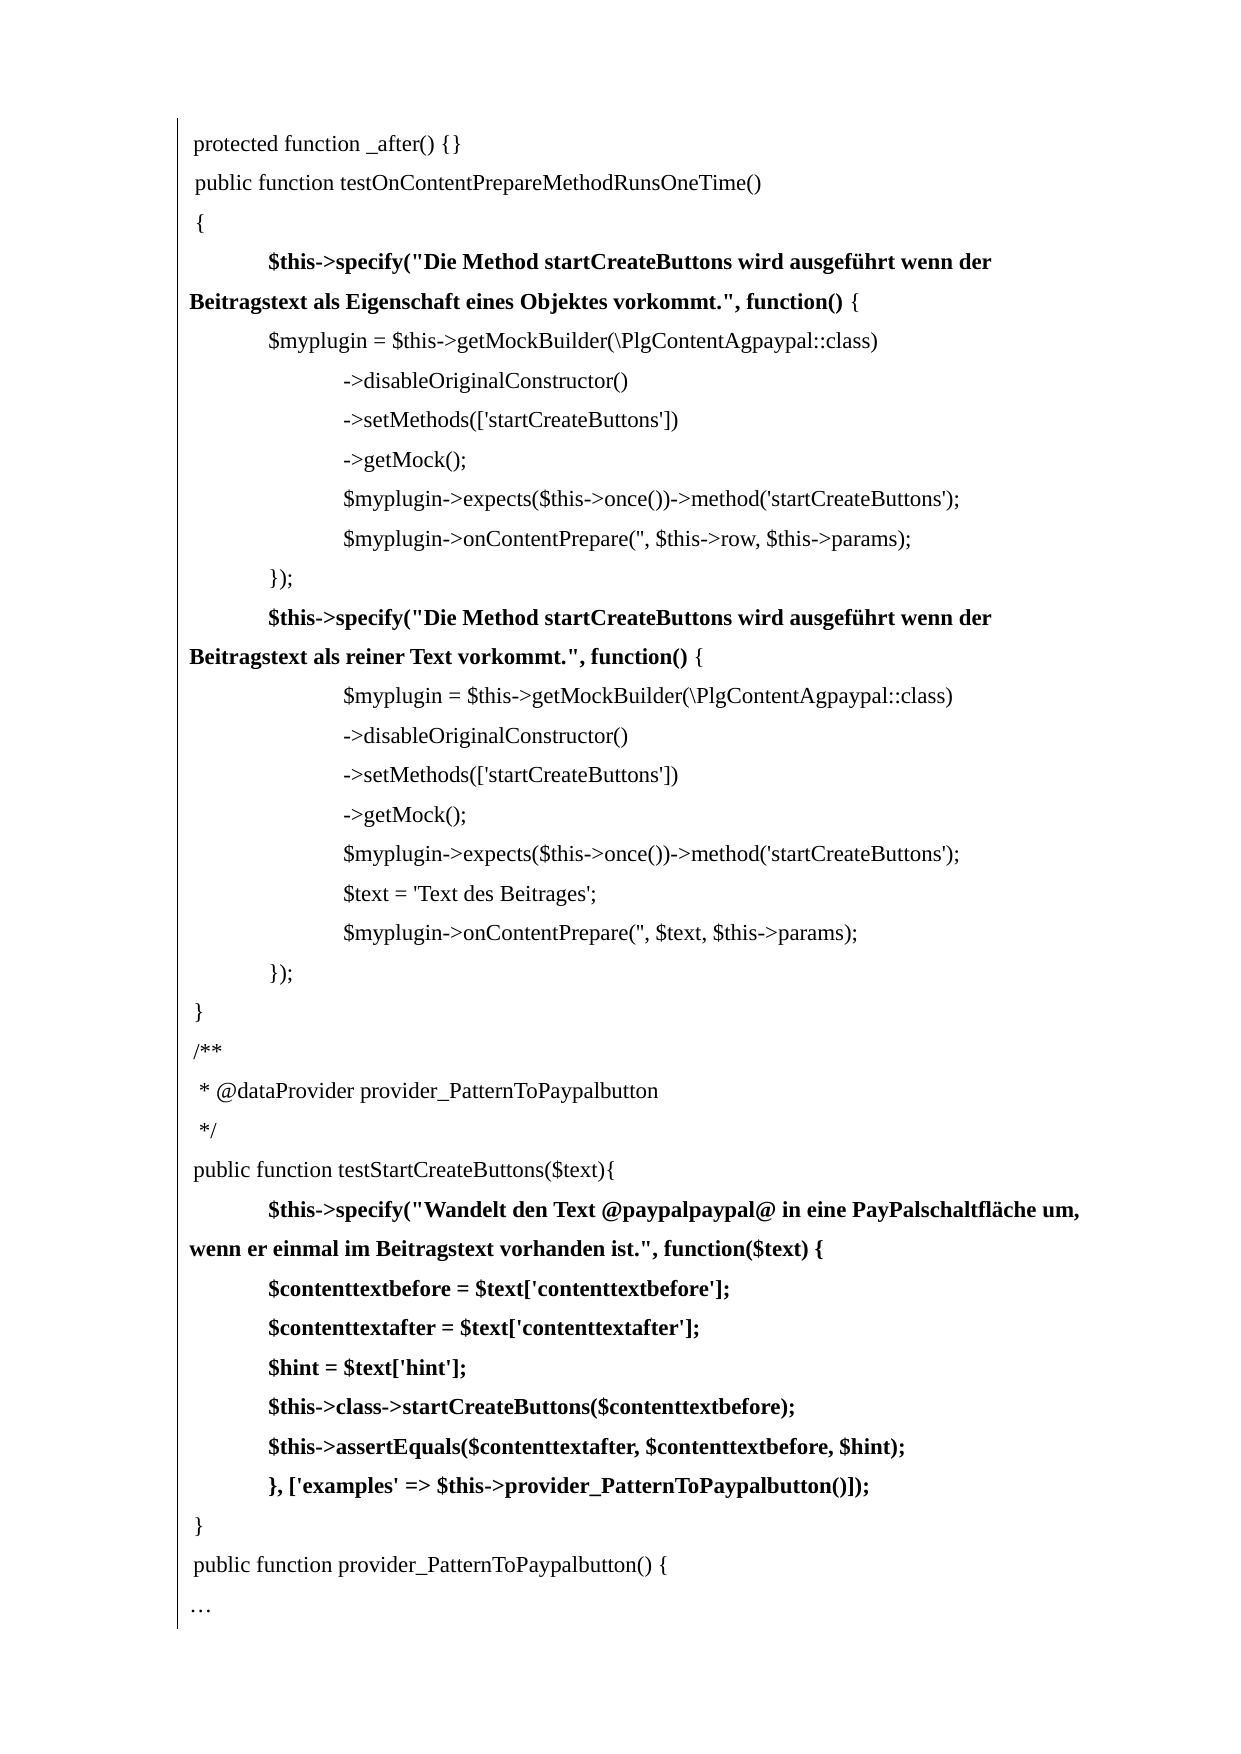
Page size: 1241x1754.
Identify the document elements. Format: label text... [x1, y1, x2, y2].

text protected function _after() {} public function testOnContentPrepareMethodRunsOneTime() { $this->specify("Die Method startCreateButtons wird ausgeführt wenn der Beitragstext als Eigenschaft eines Objektes vorkommt.", function() { $myplugin = $this->getMockBuilder(\PlgContentAgpaypal::class) ->disableOriginalConstructor() ->setMethods(['startCreateButtons']) ->getMock(); $myplugin->expects($this->once())->method('startCreateButtons'); $myplugin->onContentPrepare('', $this->row, $this->params); }); $this->specify("Die Method startCreateButtons wird ausgeführt wenn der Beitragstext als reiner Text vorkommt.", function() { $myplugin = $this->getMockBuilder(\PlgContentAgpaypal::class) ->disableOriginalConstructor() ->setMethods(['startCreateButtons']) ->getMock(); $myplugin->expects($this->once())->method('startCreateButtons'); $text = 'Text des Beitrages'; $myplugin->onContentPrepare('', $text, $this->params); }); } /** * @dataProvider provider_PatternToPaypalbutton */ public function testStartCreateButtons($text){ $this->specify("Wandelt den Text @paypalpaypal@ in eine PayPalschaltfläche um, wenn er einmal im Beitragstext vorhanden ist.", function($text) { $contenttextbefore = $text['contenttextbefore']; $contenttextafter = $text['contenttextafter']; $hint = $text['hint']; $this->class->startCreateButtons($contenttextbefore); $this->assertEquals($contenttextafter, $contenttextbefore, $hint); }, ['examples' => $this->provider_PatternToPaypalbutton()]); } public function provider_PatternToPaypalbutton() { … [178, 118, 1122, 1629]
